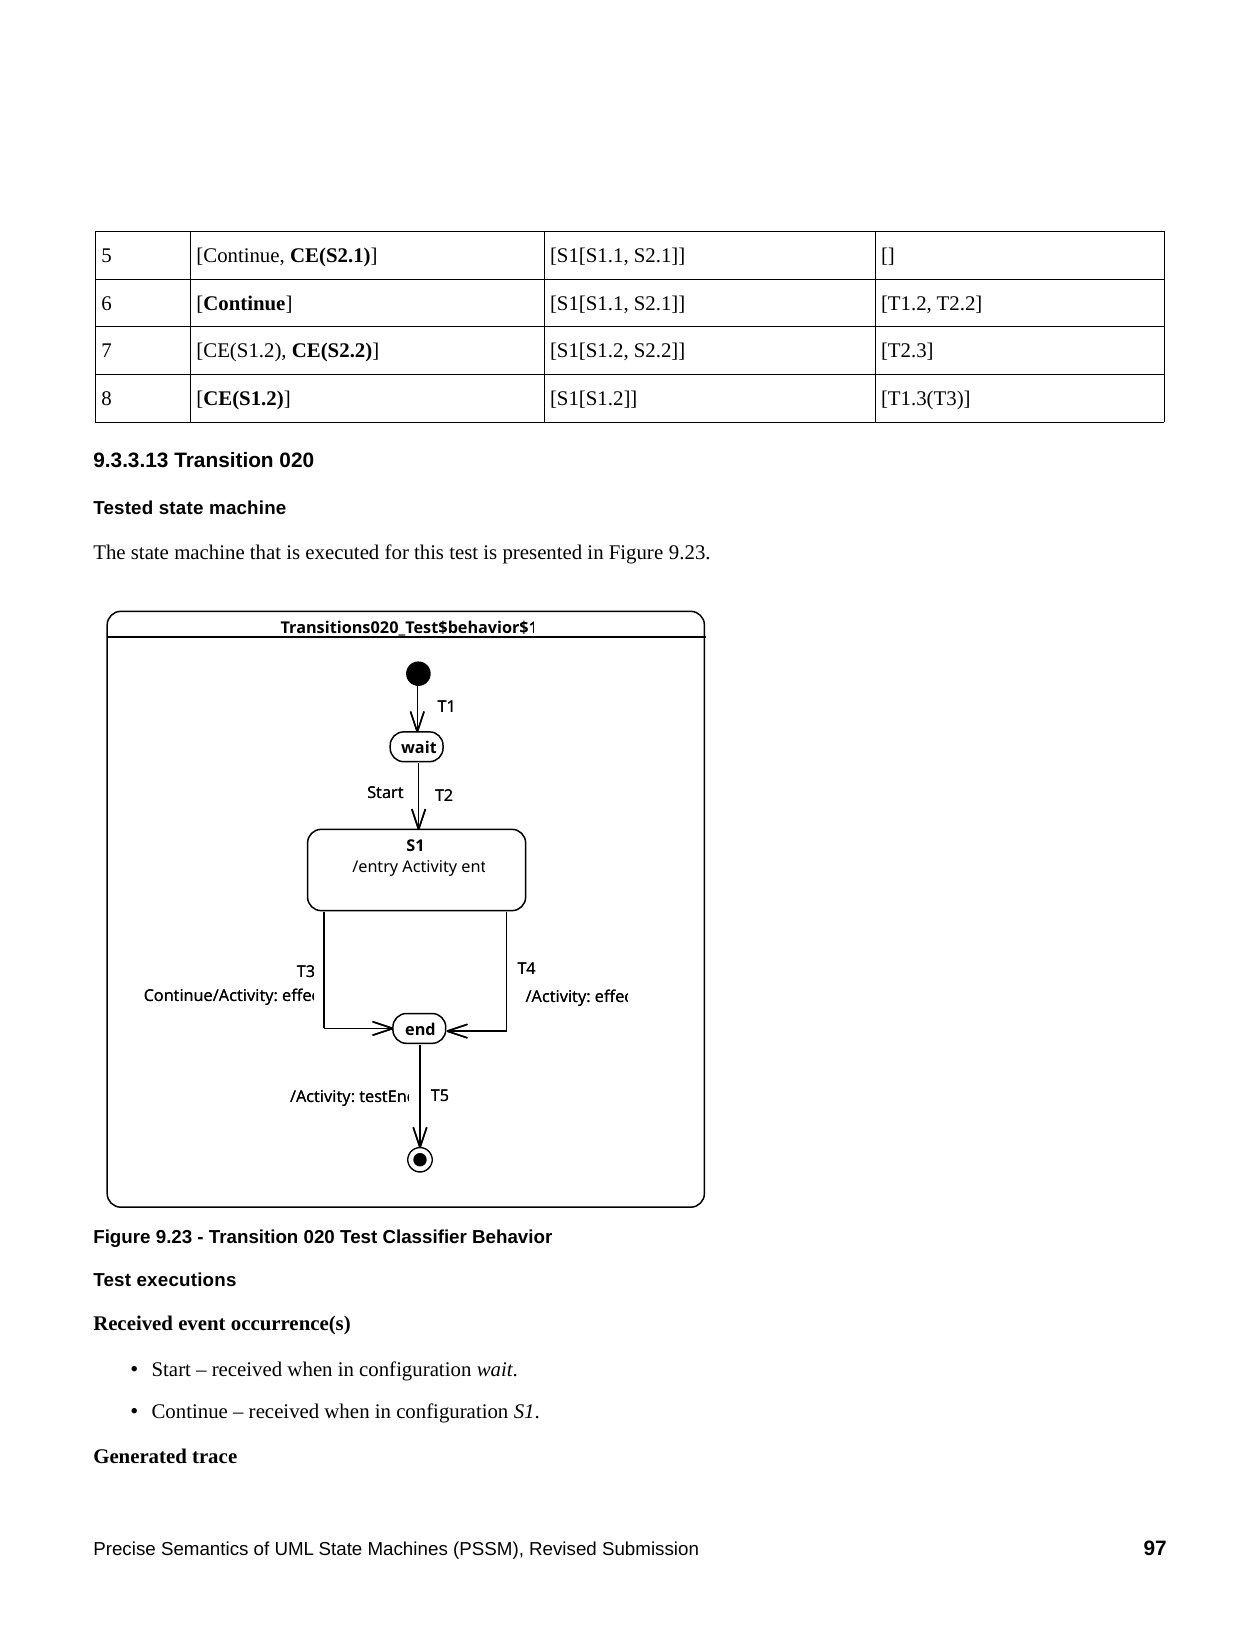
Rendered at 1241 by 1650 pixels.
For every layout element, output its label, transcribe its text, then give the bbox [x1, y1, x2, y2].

table_cell 6 [96, 280, 190, 326]
text Received event occurrence(s) [93, 1311, 1164, 1335]
table_cell [S1[S1.2, S2.2]] [545, 327, 875, 374]
table_cell [S1[S1.1, S2.1]] [545, 280, 875, 326]
table_cell [T2.3] [876, 327, 1164, 374]
text Generated trace [93, 1444, 1164, 1468]
subtitle Test executions [93, 585, 1164, 1290]
table_cell [Continue] [191, 280, 544, 326]
text Figure 9.23 - Transition 020 Test Classifier Behavior [93, 597, 720, 1247]
table_cell [] [876, 232, 1164, 279]
table_cell [CE(S1.2), CE(S2.2)] [191, 327, 544, 374]
table_cell 5 [96, 232, 190, 279]
table_cell [CE(S1.2)] [191, 375, 544, 422]
table_cell [T1.2, T2.2] [876, 280, 1164, 326]
text The state machine that is executed for this test is presented in Figure 9.23. [93, 539, 1164, 564]
table_cell 8 [96, 375, 190, 422]
subtitle Transition 020 [93, 447, 1164, 472]
table_cell [T1.3(T3)] [876, 375, 1164, 422]
subtitle Tested state machine [93, 497, 1164, 518]
table_cell 7 [96, 327, 190, 374]
table_cell [S1[S1.1, S2.1]] [545, 232, 875, 279]
list Continue – received when in configuration S1. [131, 1398, 1164, 1423]
table_cell [S1[S1.2]] [545, 375, 875, 422]
table_cell [Continue, CE(S2.1)] [191, 232, 544, 279]
list Start – received when in configuration wait. [131, 1356, 1164, 1381]
